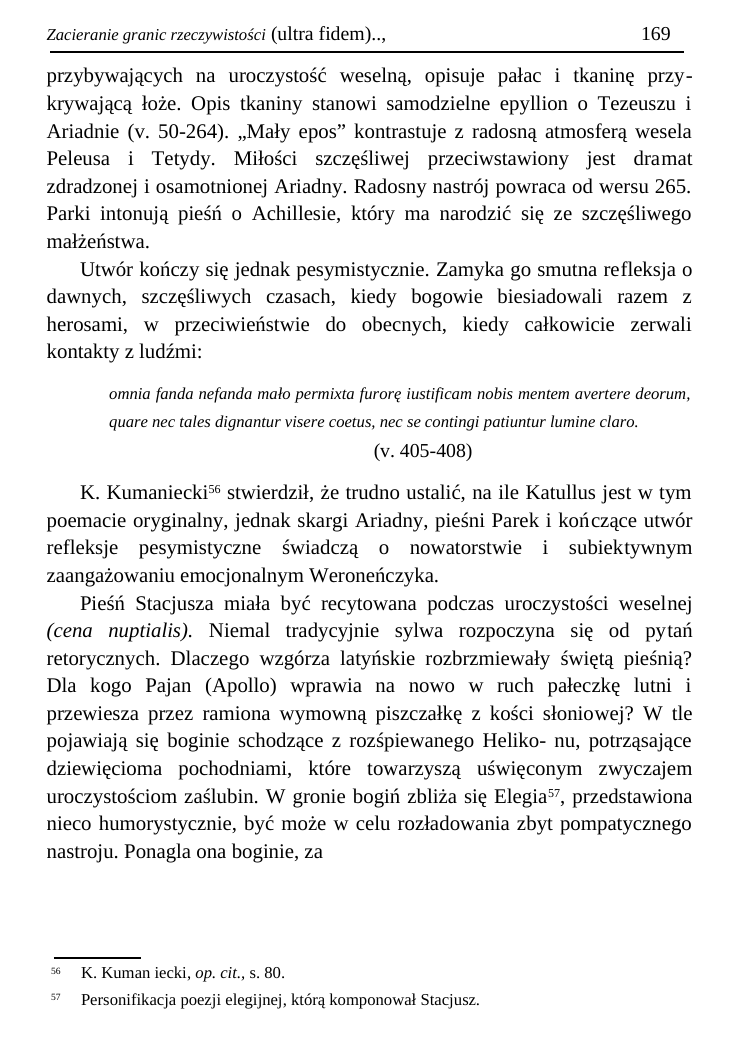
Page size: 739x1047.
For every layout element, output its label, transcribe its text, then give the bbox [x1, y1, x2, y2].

text K. Kumaniecki56 stwierdził, że trudno ustalić, na ile Katullus jest w tym poemacie oryginalny, jednak skargi Ariadny, pieśni Parek i koń­czące utwór refleksje pesymistyczne świadczą o nowatorstwie i subiek­tywnym zaangażowaniu emocjonalnym Weroneńczyka. [46, 480, 692, 587]
text Zacieranie granic rzeczywistości (ultra fidem).., 169 [46, 22, 692, 45]
text (v. 405-408) [373, 439, 692, 462]
text omnia fanda nefanda mało permixta furorę iustificam nobis mentem avertere deorum, quare nec tales dignantur visere coetus, nec se contingi patiuntur lumine claro. [109, 384, 692, 431]
text Utwór kończy się jednak pesymistycznie. Zamyka go smutna re­fleksja o dawnych, szczęśliwych czasach, kiedy bogowie biesiadowali razem z herosami, w przeciwieństwie do obecnych, kiedy całkowicie zerwali kontakty z ludźmi: [46, 257, 692, 363]
text 57 Personifikacja poezji elegijnej, którą komponował Stacjusz. [51, 990, 523, 1009]
text 56 K. Kuman iecki, op. cit., s. 80. [51, 963, 523, 982]
text przybywających na uroczystość weselną, opisuje pałac i tkaninę przy­krywającą łoże. Opis tkaniny stanowi samodzielne epyllion o Tezeuszu i Ariadnie (v. 50-264). „Mały epos” kontrastuje z radosną atmosferą wesela Peleusa i Tetydy. Miłości szczęśliwej przeciwstawiony jest dra­mat zdradzonej i osamotnionej Ariadny. Radosny nastrój powraca od wersu 265. Parki intonują pieśń o Achillesie, który ma narodzić się ze szczęśliwego małżeństwa. [46, 63, 692, 253]
text Pieśń Stacjusza miała być recytowana podczas uroczystości wesel­nej (cena nuptialis). Niemal tradycyjnie sylwa rozpoczyna się od py­tań retorycznych. Dlaczego wzgórza latyńskie rozbrzmiewały świętą pieśnią? Dla kogo Pajan (Apollo) wprawia na nowo w ruch pałeczkę lutni i przewiesza przez ramiona wymowną piszczałkę z kości słonio­wej? W tle pojawiają się boginie schodzące z rozśpiewanego Heliko- nu, potrząsające dziewięcioma pochodniami, które towarzyszą uświę­conym zwyczajem uroczystościom zaślubin. W gronie bogiń zbliża się Elegia57, przedstawiona nieco humorystycznie, być może w celu rozładowania zbyt pompatycznego nastroju. Ponagla ona boginie, za­ [46, 590, 692, 863]
